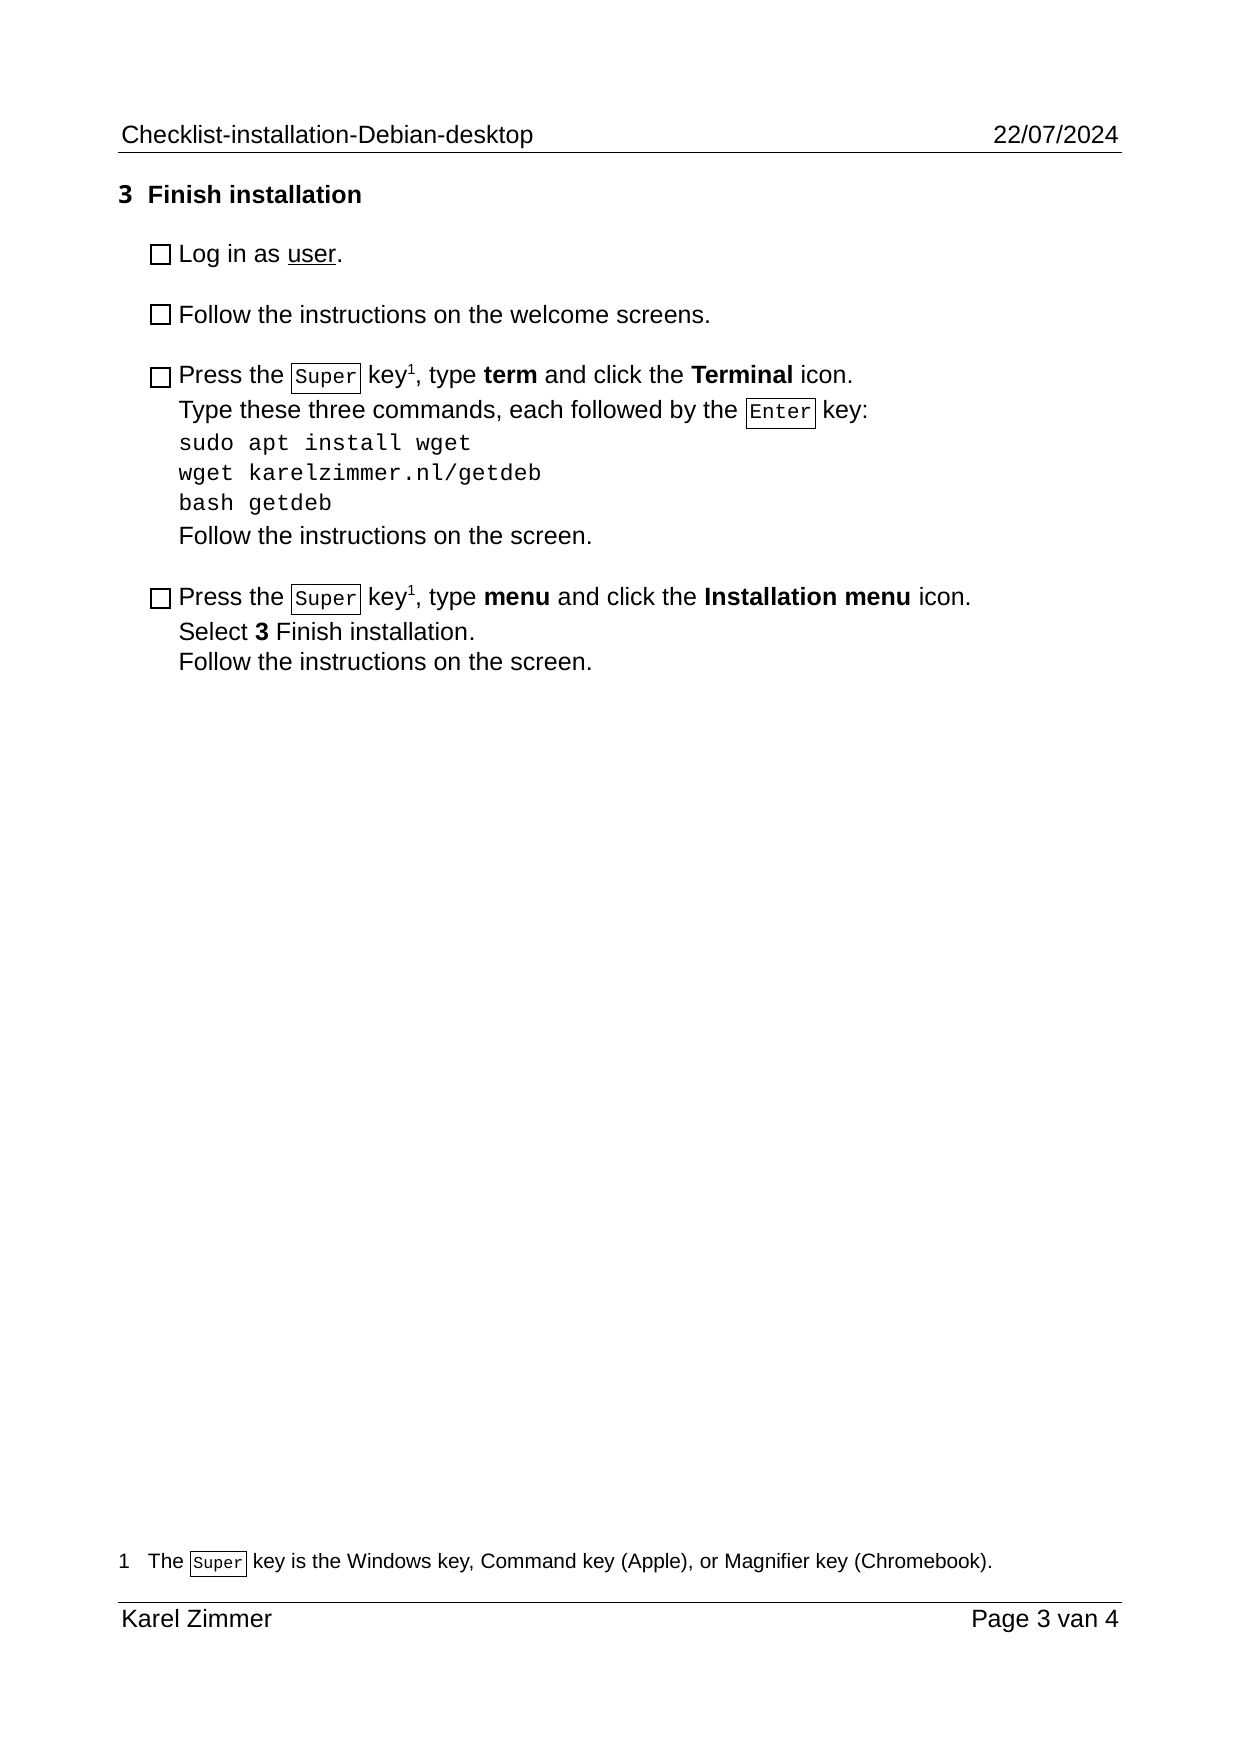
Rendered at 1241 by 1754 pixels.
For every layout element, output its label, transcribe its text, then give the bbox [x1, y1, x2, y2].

table_cell [118, 551, 142, 581]
table_cell [118, 616, 142, 647]
table_cell [142, 551, 177, 581]
table_cell wget karelzimmer.nl/getdeb [177, 460, 1122, 491]
table_cell [142, 330, 177, 360]
table_cell [142, 581, 177, 616]
table_cell [118, 521, 142, 551]
table_cell [118, 330, 142, 360]
table_cell [142, 491, 177, 521]
table_cell Follow the instructions on the welcome screens. [177, 300, 1122, 330]
table_cell [142, 616, 177, 647]
table_cell Follow the instructions on the screen. [177, 647, 1122, 677]
table_header [142, 239, 177, 269]
table_cell Press the Super key1, type menu and click the Installation menu icon. [177, 581, 1122, 616]
table_cell [142, 360, 177, 395]
table_cell Press the Super key, type term and click the Terminal icon. [177, 360, 1122, 395]
table_cell [177, 269, 1122, 300]
table_cell [142, 395, 177, 430]
table_cell [142, 460, 177, 491]
table_cell [118, 647, 142, 677]
table_cell [177, 330, 1122, 360]
table_cell [142, 269, 177, 300]
table_cell Select 3 Finish installation. [177, 616, 1122, 647]
table_cell [118, 430, 142, 460]
table_cell [142, 430, 177, 460]
table_cell [118, 360, 142, 395]
table_cell Type these three commands, each followed by the Enter key: [177, 395, 1122, 430]
list Finish installation [118, 177, 1122, 211]
table_cell sudo apt install wget [177, 430, 1122, 460]
table_cell [118, 269, 142, 300]
table_cell [118, 460, 142, 491]
table_cell [118, 395, 142, 430]
table_header Log in as USER. [177, 239, 1122, 269]
table_cell [118, 491, 142, 521]
table_cell Follow the instructions on the screen. [177, 521, 1122, 551]
table_cell [142, 647, 177, 677]
table_cell [142, 521, 177, 551]
table_cell [142, 300, 177, 330]
table_cell [177, 551, 1122, 581]
table_header [118, 239, 142, 269]
table_cell bash getdeb [177, 491, 1122, 521]
table_cell [118, 300, 142, 330]
table_cell [118, 581, 142, 616]
